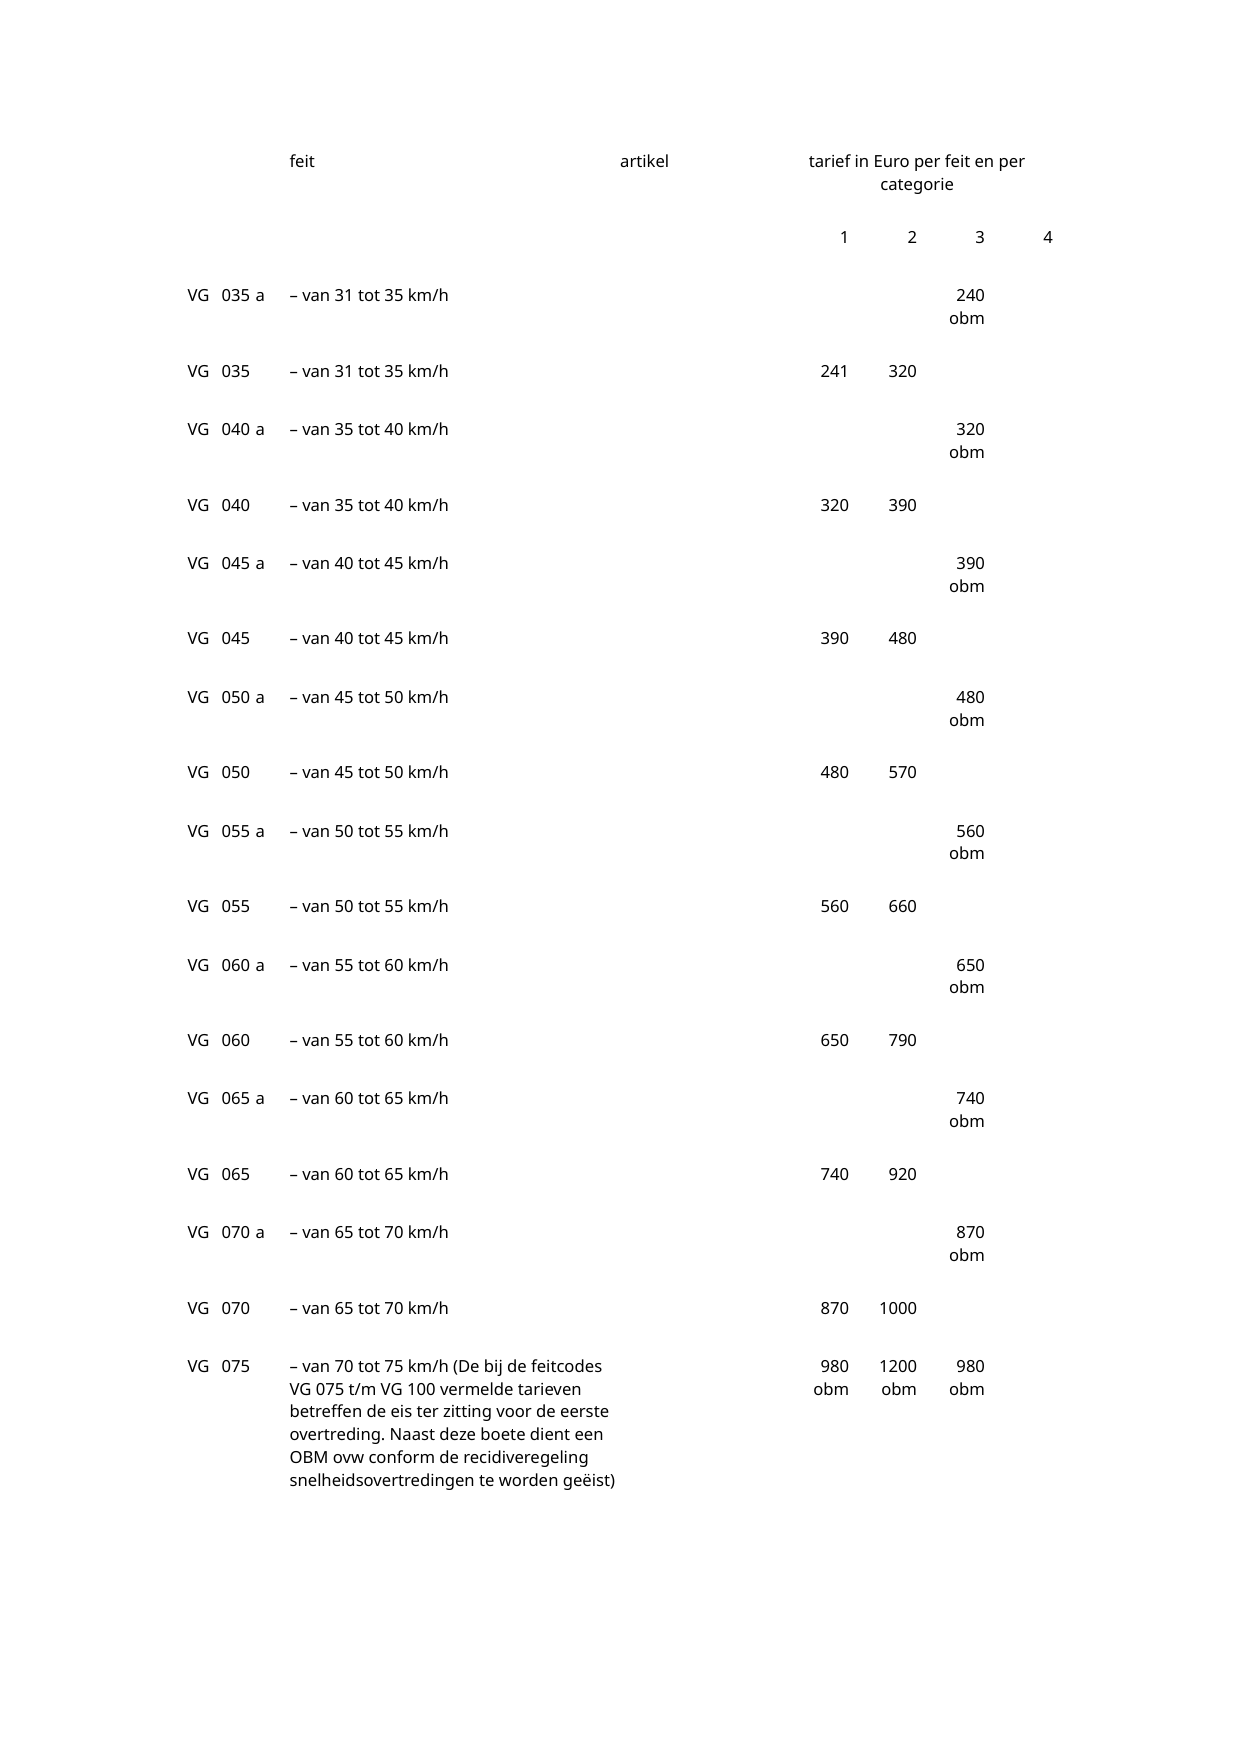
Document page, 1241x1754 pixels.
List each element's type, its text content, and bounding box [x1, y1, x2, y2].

table_cell – van 60 tot 65 km/h [289, 1163, 620, 1221]
table_cell a [255, 552, 289, 627]
table_cell [255, 895, 289, 953]
table_cell [849, 552, 917, 627]
table_cell 035 [221, 284, 255, 359]
table_cell 045 [221, 627, 255, 685]
table_cell [620, 1163, 781, 1221]
table_cell – van 31 tot 35 km/h [289, 359, 620, 418]
table_cell [917, 1163, 985, 1221]
table_cell 390 [781, 627, 849, 685]
table_cell a [255, 1087, 289, 1162]
table_cell 560 obm [917, 819, 985, 895]
table_cell 320 obm [917, 418, 985, 493]
table_cell 241 [781, 359, 849, 418]
table_cell [985, 953, 1053, 1028]
table_cell [781, 953, 849, 1028]
table_cell – van 55 tot 60 km/h [289, 1029, 620, 1087]
table_cell 1 [781, 225, 849, 284]
table_cell [985, 1029, 1053, 1087]
table_cell 070 [221, 1221, 255, 1296]
table_cell – van 31 tot 35 km/h [289, 284, 620, 359]
table_cell [849, 1221, 917, 1296]
table_cell [985, 1296, 1053, 1355]
table_cell 240 obm [917, 284, 985, 359]
table_cell a [255, 819, 289, 895]
table_cell [620, 953, 781, 1028]
table_header [221, 150, 255, 225]
table_cell [849, 284, 917, 359]
table_cell VG [188, 953, 221, 1028]
table_cell VG [188, 1296, 221, 1355]
table_cell 1000 [849, 1296, 917, 1355]
table_header tarief in Euro per feit en per categorie [781, 150, 1053, 225]
table_cell [620, 418, 781, 493]
table_header [255, 150, 289, 225]
table_cell [620, 627, 781, 685]
table_cell VG [188, 1355, 221, 1521]
table_cell [781, 1087, 849, 1162]
table_cell 035 [221, 359, 255, 418]
table_cell [620, 685, 781, 761]
table_cell – van 70 tot 75 km/h (De bij de feitcodes VG 075 t/m VG 100 vermelde tarieven betreffen de eis ter zitting voor de eerste overtreding. Naast deze boete dient een OBM ovw conform de recidiveregeling snelheidsovertredingen te worden geëist) [289, 1355, 620, 1521]
table_cell [917, 895, 985, 953]
table_cell 055 [221, 819, 255, 895]
table_cell 740 [781, 1163, 849, 1221]
table_cell [255, 359, 289, 418]
table_cell a [255, 1221, 289, 1296]
table_header feit [289, 150, 620, 225]
table_cell VG [188, 493, 221, 552]
table_cell 050 [221, 761, 255, 819]
table_cell 040 [221, 418, 255, 493]
table_cell VG [188, 284, 221, 359]
table_cell 050 [221, 685, 255, 761]
table_cell VG [188, 819, 221, 895]
table_cell [849, 418, 917, 493]
table_cell 045 [221, 552, 255, 627]
table_cell [620, 761, 781, 819]
table_cell – van 65 tot 70 km/h [289, 1221, 620, 1296]
table_cell – van 40 tot 45 km/h [289, 627, 620, 685]
table_cell [985, 1221, 1053, 1296]
table_cell [620, 493, 781, 552]
table_cell VG [188, 627, 221, 685]
table_cell 1200 obm [849, 1355, 917, 1521]
table_cell 320 [849, 359, 917, 418]
table_cell [849, 1087, 917, 1162]
table_cell – van 65 tot 70 km/h [289, 1296, 620, 1355]
table_cell [985, 1087, 1053, 1162]
table_cell [255, 627, 289, 685]
table_cell [620, 1296, 781, 1355]
table_cell VG [188, 895, 221, 953]
table_cell [620, 552, 781, 627]
table_cell – van 50 tot 55 km/h [289, 895, 620, 953]
table_cell [620, 1221, 781, 1296]
table_cell [620, 359, 781, 418]
table_cell [985, 1163, 1053, 1221]
table_cell [781, 418, 849, 493]
table_cell – van 45 tot 50 km/h [289, 685, 620, 761]
table_cell [985, 1355, 1053, 1521]
table_header artikel [620, 150, 781, 225]
table_cell 480 [849, 627, 917, 685]
table_cell 790 [849, 1029, 917, 1087]
table_cell 390 obm [917, 552, 985, 627]
table_cell 980 obm [917, 1355, 985, 1521]
table_cell 740 obm [917, 1087, 985, 1162]
table_cell 390 [849, 493, 917, 552]
table_cell a [255, 953, 289, 1028]
table_cell [849, 685, 917, 761]
table_cell a [255, 284, 289, 359]
table_cell [255, 1296, 289, 1355]
table_cell [620, 1355, 781, 1521]
table_cell 560 [781, 895, 849, 953]
table_cell – van 45 tot 50 km/h [289, 761, 620, 819]
table_cell – van 35 tot 40 km/h [289, 418, 620, 493]
table_cell [985, 761, 1053, 819]
table_cell [985, 359, 1053, 418]
table_cell – van 40 tot 45 km/h [289, 552, 620, 627]
table_cell 570 [849, 761, 917, 819]
table_cell 070 [221, 1296, 255, 1355]
table_cell VG [188, 1221, 221, 1296]
table_cell [985, 552, 1053, 627]
table_cell 480 [781, 761, 849, 819]
table_cell [255, 1163, 289, 1221]
table_cell VG [188, 359, 221, 418]
table_cell [255, 1029, 289, 1087]
table_cell [917, 493, 985, 552]
table_cell VG [188, 1029, 221, 1087]
table_cell – van 60 tot 65 km/h [289, 1087, 620, 1162]
table_cell 650 [781, 1029, 849, 1087]
table_cell [985, 819, 1053, 895]
table_cell [781, 284, 849, 359]
table_cell [620, 284, 781, 359]
table_cell VG [188, 685, 221, 761]
table_cell [985, 895, 1053, 953]
table_cell [917, 627, 985, 685]
table_cell 320 [781, 493, 849, 552]
table_cell – van 35 tot 40 km/h [289, 493, 620, 552]
table_cell 065 [221, 1163, 255, 1221]
table_cell 065 [221, 1087, 255, 1162]
table_cell [620, 819, 781, 895]
table_cell [985, 627, 1053, 685]
table_cell [849, 953, 917, 1028]
table_cell 060 [221, 1029, 255, 1087]
table_cell 075 [221, 1355, 255, 1521]
table_cell [781, 1221, 849, 1296]
table_cell 920 [849, 1163, 917, 1221]
table_cell [917, 359, 985, 418]
table_cell 2 [849, 225, 917, 284]
table_cell [917, 1029, 985, 1087]
table_cell 980 obm [781, 1355, 849, 1521]
table_cell [289, 225, 620, 284]
table_cell 650 obm [917, 953, 985, 1028]
table_cell [781, 819, 849, 895]
table_cell 3 [917, 225, 985, 284]
table_cell [985, 418, 1053, 493]
table_cell [985, 685, 1053, 761]
table_cell [255, 493, 289, 552]
table_cell [255, 761, 289, 819]
table_cell VG [188, 552, 221, 627]
table_cell 870 [781, 1296, 849, 1355]
table_cell [620, 1029, 781, 1087]
table_cell VG [188, 1087, 221, 1162]
table_cell – van 50 tot 55 km/h [289, 819, 620, 895]
table_cell VG [188, 1163, 221, 1221]
table_cell [188, 225, 221, 284]
table_cell [985, 493, 1053, 552]
table_cell [849, 819, 917, 895]
table_cell [620, 895, 781, 953]
table_cell – van 55 tot 60 km/h [289, 953, 620, 1028]
table_cell a [255, 685, 289, 761]
table_cell [620, 225, 781, 284]
table_header [188, 150, 221, 225]
table_cell 660 [849, 895, 917, 953]
table_cell [255, 1355, 289, 1521]
table_cell 060 [221, 953, 255, 1028]
table_cell VG [188, 761, 221, 819]
table_cell a [255, 418, 289, 493]
table_cell [221, 225, 255, 284]
table_cell [917, 1296, 985, 1355]
table_cell [985, 284, 1053, 359]
table_cell 055 [221, 895, 255, 953]
table_cell [917, 761, 985, 819]
table_cell [781, 685, 849, 761]
table_cell 480 obm [917, 685, 985, 761]
table_cell [620, 1087, 781, 1162]
table_cell 040 [221, 493, 255, 552]
table_cell [255, 225, 289, 284]
table_cell 4 [985, 225, 1053, 284]
table_cell VG [188, 418, 221, 493]
table_cell [781, 552, 849, 627]
table_cell 870 obm [917, 1221, 985, 1296]
